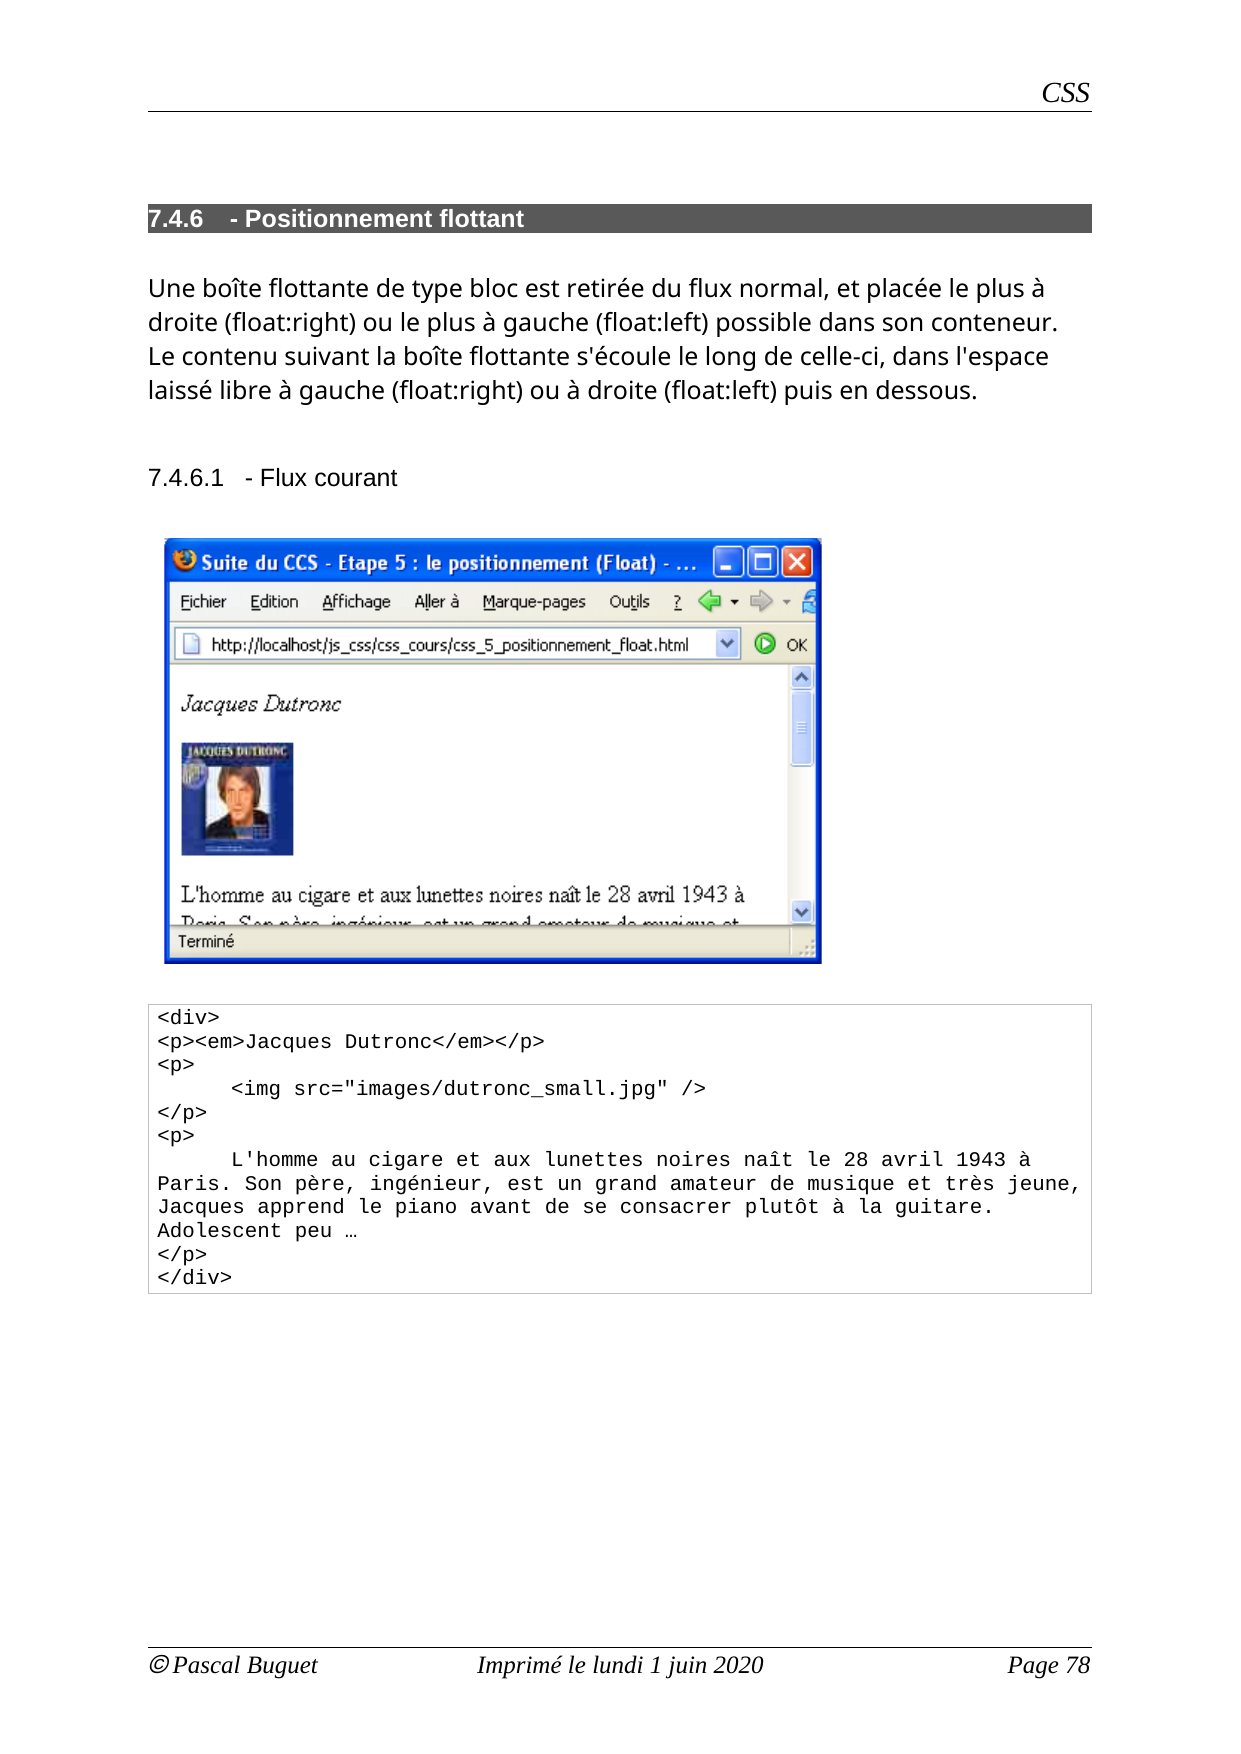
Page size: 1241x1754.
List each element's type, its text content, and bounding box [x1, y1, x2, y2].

text Une boîte flottante de type bloc est retirée du flux normal, et placée le plus à droite (float:right) ou le plus à gauche (float:left) possible dans son conteneur. Le contenu suivant la boîte flottante s'écoule le long de celle-ci, dans l'espace laissé libre à gauche (float:right) ou à droite (float:left) puis en dessous. [148, 270, 1092, 406]
subtitle - Positionnement flottant [148, 204, 1092, 233]
text <p> [149, 1122, 1091, 1146]
subtitle - Flux courant [148, 463, 1092, 491]
text L'homme au cigare et aux lunettes noires naît le 28 avril 1943 à Paris. Son père, ingénieur, est un grand amateur de musique et très jeune, Jacques apprend le piano avant de se consacrer plutôt à la guitare. Adolescent peu … [149, 1146, 1091, 1240]
text </p> [149, 1098, 1091, 1122]
picture [164, 538, 822, 964]
text </p> [149, 1240, 1091, 1264]
text </div> [149, 1264, 1091, 1293]
text <img src="images/dutronc_small.jpg" /> [149, 1075, 1091, 1098]
text <p> [149, 1051, 1091, 1075]
text <p><em>Jacques Dutronc</em></p> [149, 1028, 1091, 1051]
text <div> [149, 1005, 1091, 1028]
